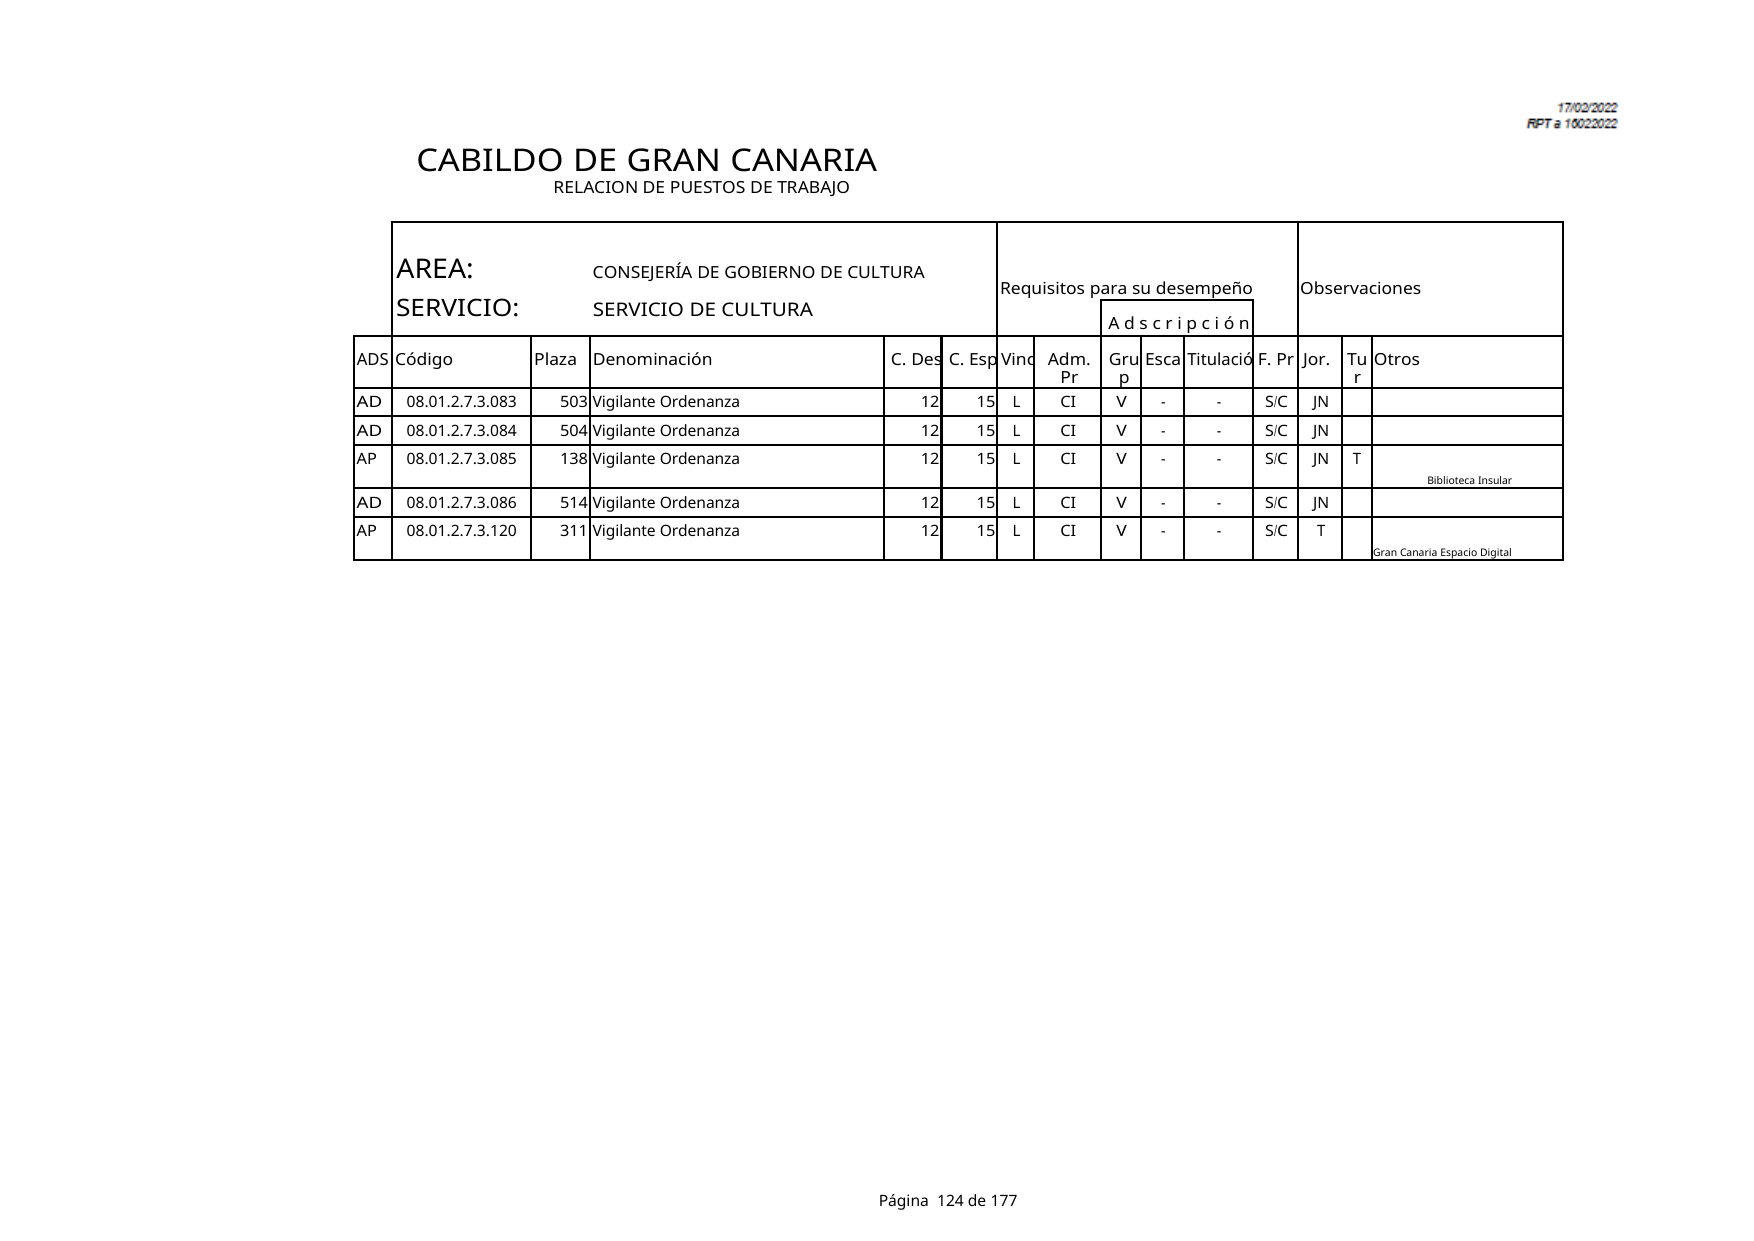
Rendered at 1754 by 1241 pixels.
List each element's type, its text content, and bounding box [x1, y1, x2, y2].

table_cell [998, 299, 1100, 334]
table_cell 08.01.2.7.3.086 [393, 489, 530, 516]
table_cell L [998, 518, 1033, 559]
table_cell CI [1035, 417, 1100, 443]
table_header [354, 221, 391, 334]
table_cell CI [1035, 518, 1100, 559]
table_cell 12 [885, 489, 940, 516]
table_cell - [1142, 417, 1183, 443]
table_cell A d s c r i p c i ó n [1102, 301, 1252, 334]
table_cell - [1142, 518, 1183, 559]
table_cell Jor. [1299, 337, 1341, 387]
table_cell - [1142, 489, 1183, 516]
table_cell S/C [1254, 489, 1297, 516]
table_cell [1254, 299, 1297, 334]
table_cell CI [1035, 389, 1100, 415]
table_cell 503 [532, 389, 589, 415]
table_cell S/C [1254, 446, 1297, 487]
table_cell Vigilante Ordenanza [591, 417, 883, 443]
table_header AREA: CONSEJERÍA DE GOBIERNO DE CULTURA SERVICIO: SERVICIO DE CULTURA [393, 223, 996, 334]
table_cell AD [355, 489, 391, 516]
table_header Observaciones [1299, 223, 1562, 334]
table_cell AD [355, 389, 391, 415]
table_cell CI [1035, 489, 1100, 516]
table_cell 15 [943, 389, 996, 415]
table_cell V [1102, 518, 1140, 559]
table_cell 08.01.2.7.3.085 [393, 446, 530, 487]
table_cell Vinc [998, 337, 1033, 387]
table_cell - [1185, 389, 1252, 415]
table_cell [1373, 417, 1562, 443]
table_cell [1343, 518, 1371, 559]
table_cell 504 [532, 417, 589, 443]
table_cell Biblioteca Insular [1373, 446, 1562, 487]
table_cell [1343, 489, 1371, 516]
table_cell [1343, 417, 1371, 443]
table_cell 12 [885, 417, 940, 443]
picture [1526, 92, 1623, 138]
table_cell 311 [532, 518, 589, 559]
table_header Requisitos para su desempeño [998, 223, 1297, 299]
table_cell Tur [1343, 337, 1371, 387]
table_cell Vigilante Ordenanza [591, 518, 883, 559]
table_cell Vigilante Ordenanza [591, 446, 883, 487]
table_cell - [1185, 417, 1252, 443]
table_cell 15 [943, 489, 996, 516]
table_cell S/C [1254, 389, 1297, 415]
table_cell V [1102, 389, 1140, 415]
table_cell L [998, 489, 1033, 516]
table_cell V [1102, 417, 1140, 443]
table_cell Vigilante Ordenanza [591, 389, 883, 415]
table_cell 08.01.2.7.3.083 [393, 389, 530, 415]
table_cell 15 [943, 417, 996, 443]
table_cell T [1299, 518, 1341, 559]
table_cell Titulació [1185, 337, 1252, 387]
table_cell 12 [885, 518, 940, 559]
table_cell AP [355, 446, 391, 487]
table_cell Grup [1102, 337, 1140, 387]
table_cell C. Des [885, 337, 940, 387]
table_cell CI [1035, 446, 1100, 487]
table_cell JN [1299, 389, 1341, 415]
table_cell Esca [1142, 337, 1183, 387]
table_cell 514 [532, 489, 589, 516]
table_cell S/C [1254, 417, 1297, 443]
table_cell L [998, 389, 1033, 415]
table_cell Plaza [532, 337, 589, 387]
table_cell Denominación [591, 337, 883, 387]
table_cell Vigilante Ordenanza [591, 489, 883, 516]
table_cell 12 [885, 446, 940, 487]
table_cell ADS [355, 337, 391, 387]
table_cell - [1185, 489, 1252, 516]
table_cell V [1102, 446, 1140, 487]
table_cell - [1142, 389, 1183, 415]
table_cell 08.01.2.7.3.084 [393, 417, 530, 443]
table_cell S/C [1254, 518, 1297, 559]
table_cell [1373, 389, 1562, 415]
table_cell L [998, 417, 1033, 443]
table_cell Código [393, 337, 530, 387]
table_cell 138 [532, 446, 589, 487]
table_cell Otros [1373, 337, 1562, 387]
table_cell - [1185, 518, 1252, 559]
table_cell JN [1299, 417, 1341, 443]
table_cell 15 [943, 446, 996, 487]
table_cell T [1343, 446, 1371, 487]
table_cell Gran Canaria Espacio Digital [1373, 518, 1562, 559]
table_cell C. Esp [943, 337, 996, 387]
table_cell 12 [885, 389, 940, 415]
table_cell - [1185, 446, 1252, 487]
table_cell AP [355, 518, 391, 559]
table_cell 15 [943, 518, 996, 559]
table_cell AD [355, 417, 391, 443]
table_cell [1373, 489, 1562, 516]
table_cell - [1142, 446, 1183, 487]
table_cell F. Pr [1254, 337, 1297, 387]
table_cell JN [1299, 446, 1341, 487]
table_cell 08.01.2.7.3.120 [393, 518, 530, 559]
table_cell [1343, 389, 1371, 415]
table_cell L [998, 446, 1033, 487]
table_cell Adm. Pr [1035, 337, 1100, 387]
table_cell V [1102, 489, 1140, 516]
table_cell JN [1299, 489, 1341, 516]
